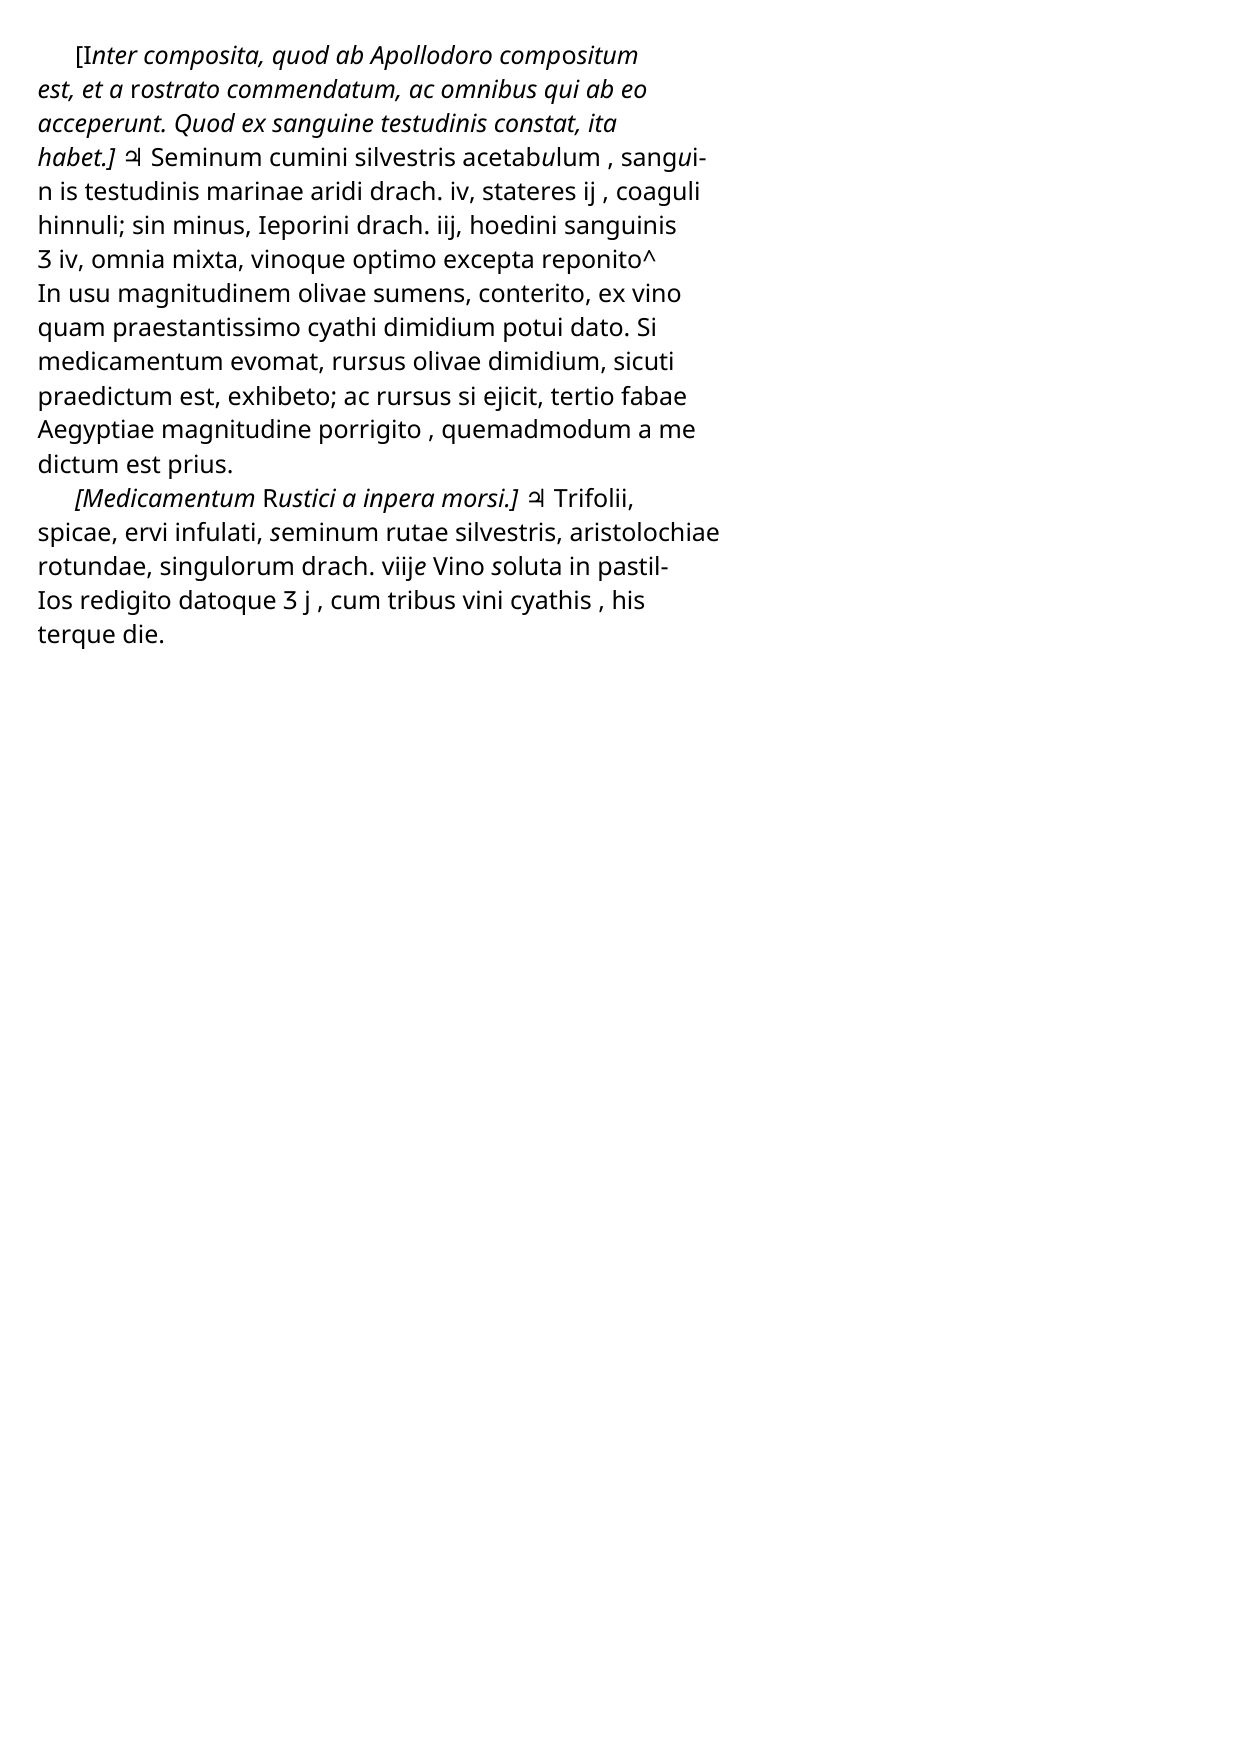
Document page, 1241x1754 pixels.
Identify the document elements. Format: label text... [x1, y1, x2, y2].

text [Medicamentum Rustici a inpera morsi.] ♃ Trifolii, spicae, ervi infulati, seminum rutae silvestris, aristolochiae rotundae, singulorum drach. viije Vino soluta in pastil- Ios redigito datoque Ʒ j , cum tribus vini cyathis , his terque die. [37, 480, 1203, 651]
text [Inter composita, quod ab Apollodoro compositum est, et a rostrato commendatum, ac omnibus qui ab eo acceperunt. Quod ex sanguine testudinis constat, ita habet.] ♃ Seminum cumini silvestris acetabulum , sangui- n is testudinis marinae aridi drach. iv, stateres ij , coaguli hinnuli; sin minus, Ieporini drach. iij, hoedini sanguinis Ʒ iv, omnia mixta, vinoque optimo excepta reponito^ In usu magnitudinem olivae sumens, conterito, ex vino quam praestantissimo cyathi dimidium potui dato. Si medicamentum evomat, rursus olivae dimidium, sicuti praedictum est, exhibeto; ac rursus si ejicit, tertio fabae Aegyptiae magnitudine porrigito , quemadmodum a me dictum est prius. [37, 37, 1203, 480]
